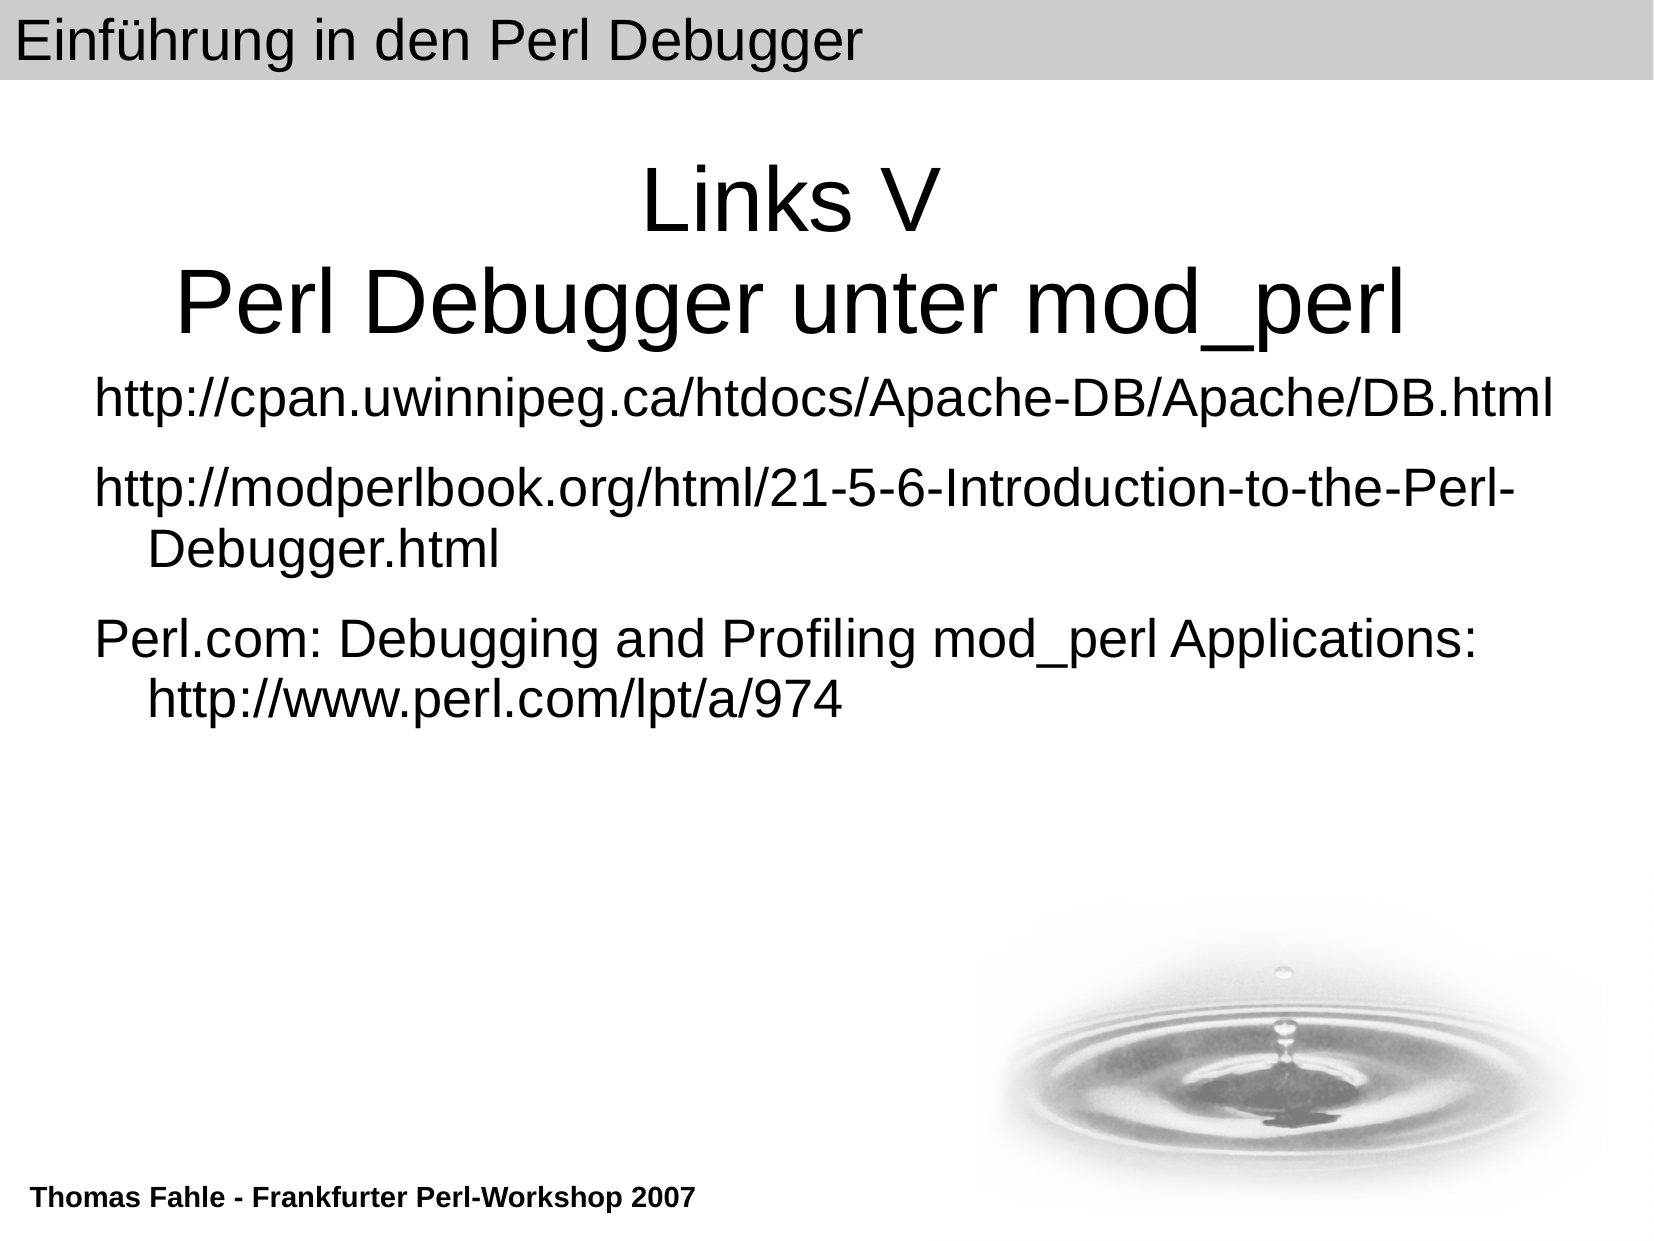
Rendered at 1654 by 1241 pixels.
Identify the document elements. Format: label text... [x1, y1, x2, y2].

list http://cpan.uwinnipeg.ca/htdocs/Apache-DB/Apache/DB.html http://modperlbook.org/html/21-5-6-Introduction-to-the-Perl-Debugger.html Perl.com: Debugging and Profiling mod_perl Applications: http://www.perl.com/lpt/a/974 [76, 367, 1565, 960]
picture [0, 80, 1654, 1241]
title Links V Perl Debugger unter mod_perl [47, 147, 1536, 355]
